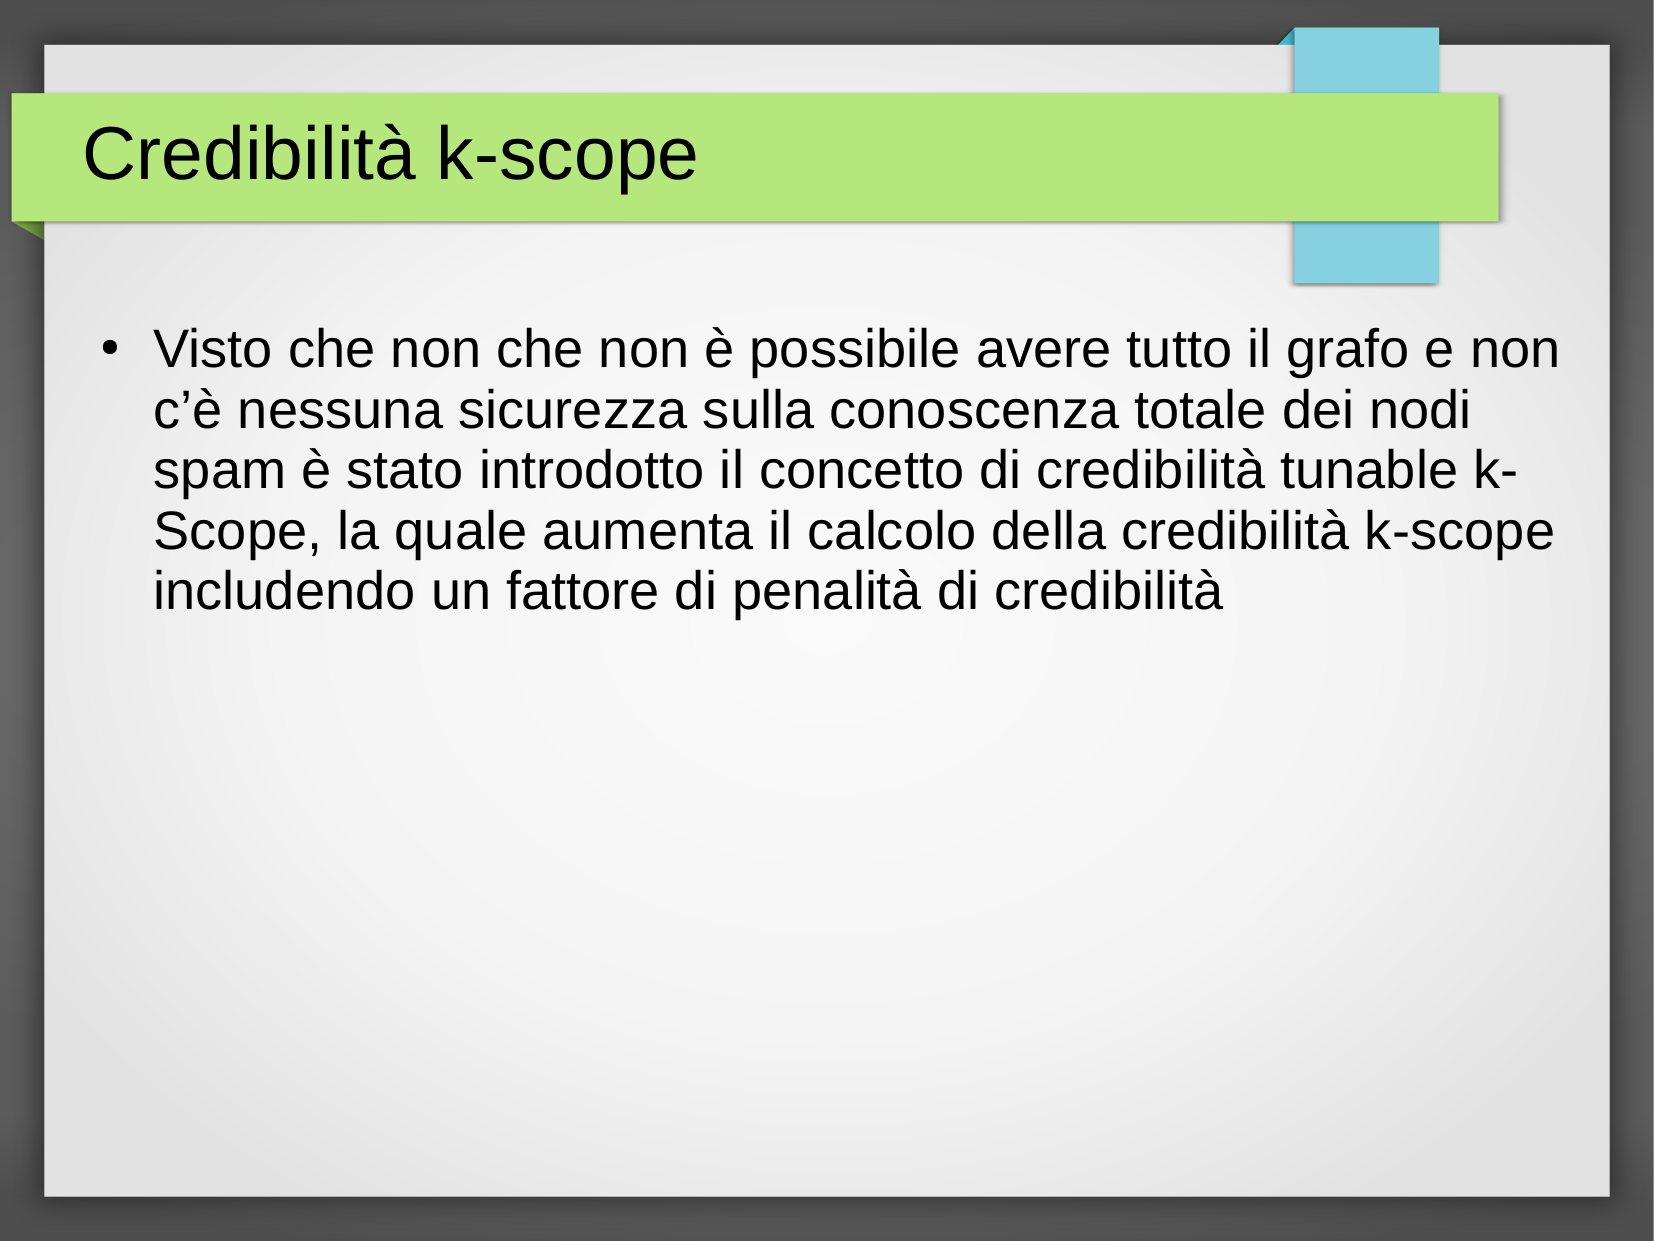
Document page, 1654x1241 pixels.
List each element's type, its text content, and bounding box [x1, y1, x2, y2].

list Visto che non che non è possibile avere tutto il grafo e non c’è nessuna sicurezza sulla conoscenza totale dei nodi spam è stato introdotto il concetto di credibilità tunable k-Scope, la quale aumenta il calcolo della credibilità k-scope includendo un fattore di penalità di credibilità [82, 318, 1571, 1123]
title Credibilità k-scope [82, 94, 1264, 213]
picture [0, 0, 1654, 1241]
